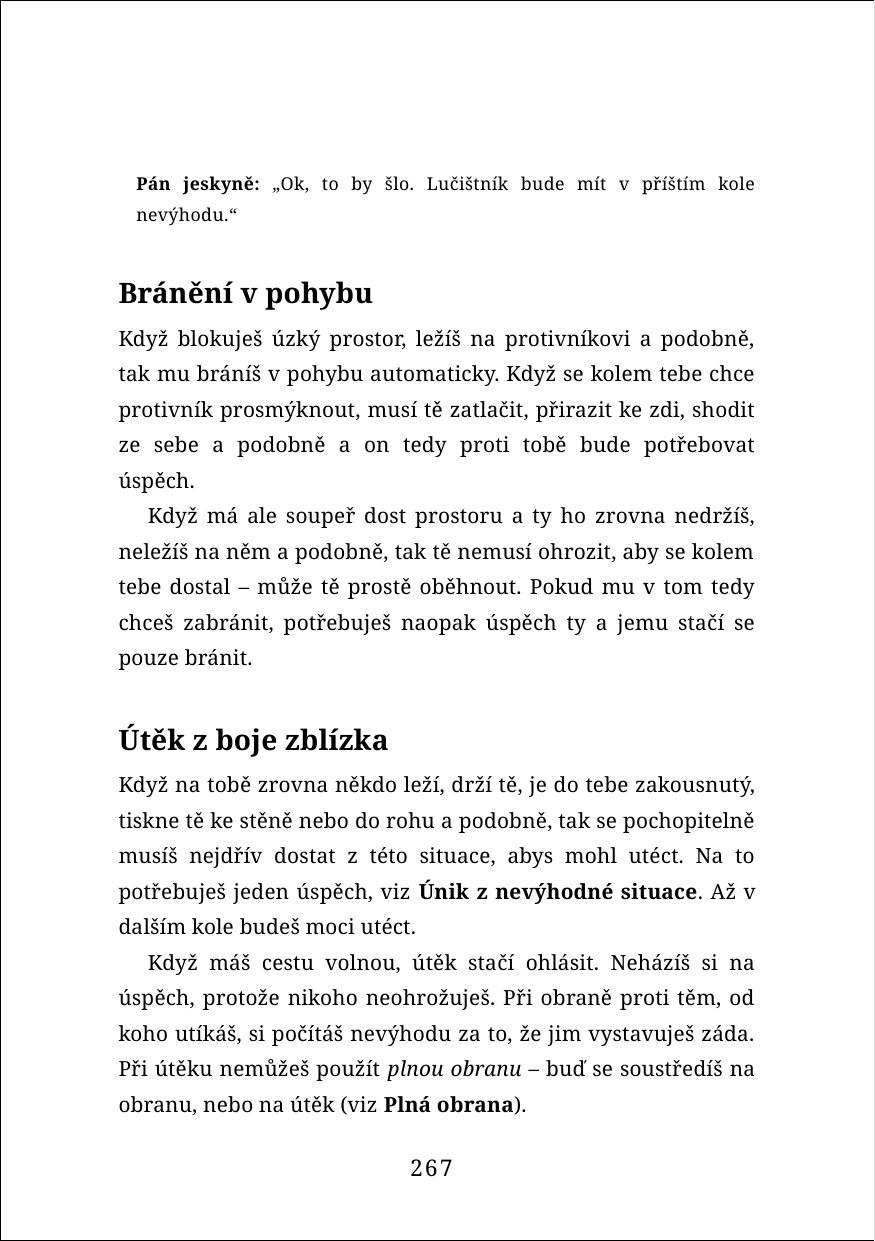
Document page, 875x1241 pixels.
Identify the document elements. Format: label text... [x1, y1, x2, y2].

subtitle Útěk z boje zblízka [118, 720, 756, 758]
text Když na tobě zrovna někdo leží, drží tě, je do tebe zakousnutý, tiskne tě ke stěně nebo do rohu a podobně, tak se pochopitelně musíš nejdřív dostat z této situace, abys mohl utéct. Na to potřebuješ jeden úspěch, viz Únik z nevýhodné situace. Až v dalším kole budeš moci utéct. Když máš cestu volnou, útěk stačí ohlásit. Neházíš si na úspěch, protože nikoho neohrožuješ. Při obraně proti těm, od koho utíkáš, si počítáš nevýhodu za to, že jim vystavuješ záda. Při útěku nemůžeš použít plnou obranu – buď se soustředíš na obranu, nebo na útěk (viz Plná obrana). [118, 770, 756, 1118]
text Když blokuješ úzký prostor, ležíš na protivníkovi a podobně, tak mu bráníš v pohybu automaticky. Když se kolem tebe chce protivník prosmýknout, musí tě zatlačit, přirazit ke zdi, shodit ze sebe a podobně a on tedy proti tobě bude potřebovat úspěch. Když má ale soupeř dost prostoru a ty ho zrovna nedržíš, neležíš na něm a podobně, tak tě nemusí ohrozit, aby se kolem tebe dostal – může tě prostě oběhnout. Pokud mu v tom tedy chceš zabránit, potřebuješ naopak úspěch ty a jemu stačí se pouze bránit. [118, 324, 756, 672]
subtitle Bránění v pohybu [118, 273, 756, 312]
text Pán jeskyně: „Ok, to by šlo. Lučištník bude mít v příštím kole nevýhodu.“ [136, 172, 756, 226]
